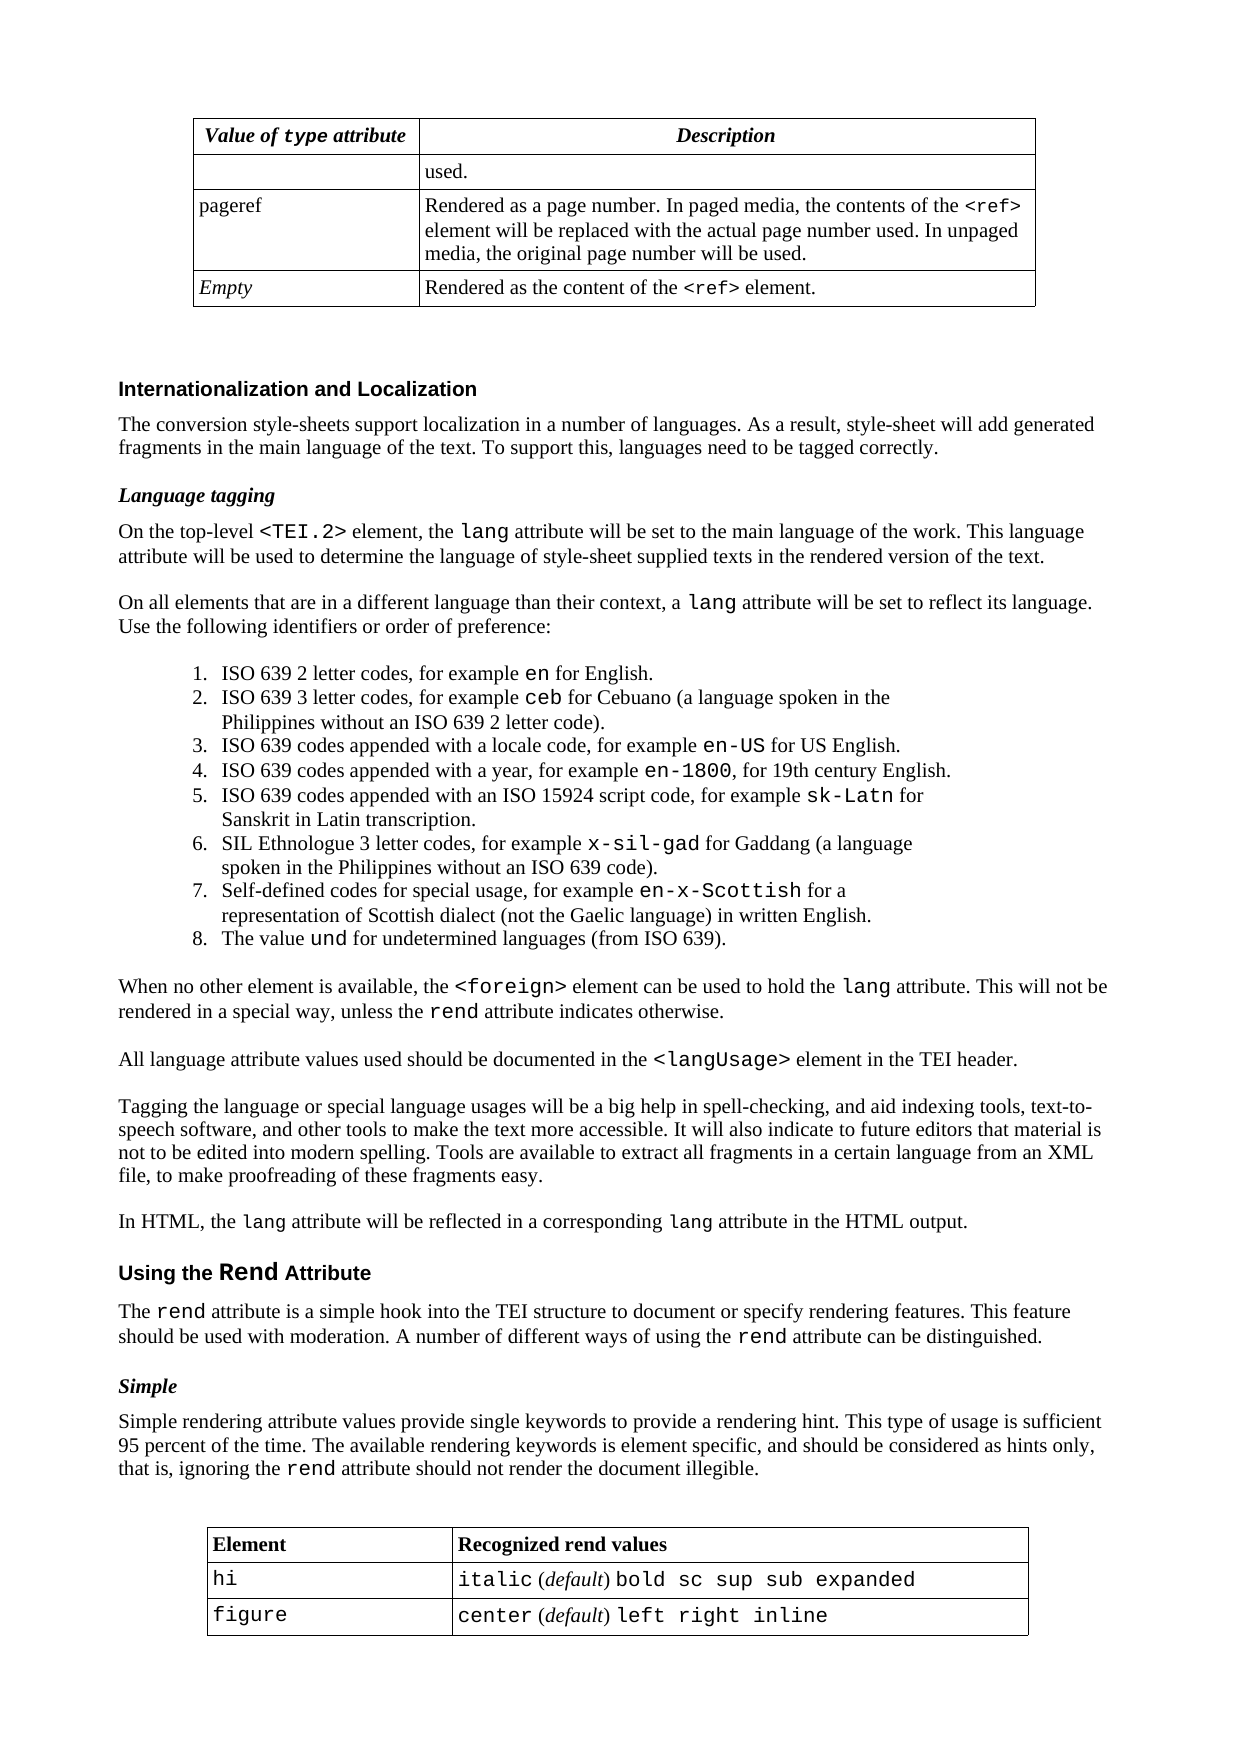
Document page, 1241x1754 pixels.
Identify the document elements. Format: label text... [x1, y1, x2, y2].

list The value und for undetermined languages (from ISO 639). [192, 927, 968, 952]
text The conversion style-sheets support localization in a number of languages. As a result, style-sheet will add generated fragments in the main language of the text. To support this, languages need to be tagged correctly. [118, 413, 1122, 459]
text All language attribute values used should be documented in the <langUsage> element in the TEI header. [118, 1047, 1122, 1072]
table_cell used. [420, 155, 1035, 189]
text Tagging the language or special language usages will be a big help in spell-checking, and aid indexing tools, text-to-speech software, and other tools to make the text more accessible. It will also indicate to future editors that material is not to be edited into modern spelling. Tools are available to extract all fragments in a certain language from an XML file, to make proofreading of these fragments easy. [118, 1095, 1122, 1187]
subtitle Simple [118, 1375, 1122, 1398]
subtitle Internationalization and Localization [118, 377, 1122, 401]
text When no other element is available, the <foreign> element can be used to hold the lang attribute. This will not be rendered in a special way, unless the rend attribute indicates otherwise. [118, 975, 1122, 1024]
text The rend attribute is a simple hook into the TEI structure to document or specify rendering features. This feature should be used with moderation. A number of different ways of using the rend attribute can be distinguished. [118, 1300, 1122, 1350]
table_cell Rendered as the content of the <ref> element. [420, 271, 1035, 306]
list ISO 639 2 letter codes, for example en for English. [192, 661, 968, 686]
table_cell hi [208, 1563, 452, 1598]
table_header Recognized rend values [453, 1528, 1028, 1562]
list ISO 639 codes appended with a locale code, for example en-US for US English. [192, 734, 968, 759]
table_header Value of type attribute [194, 119, 419, 154]
table_cell center (default) left right inline [453, 1599, 1028, 1635]
subtitle Using the Rend Attribute [118, 1259, 1122, 1288]
text On all elements that are in a different language than their context, a lang attribute will be set to reflect its language. Use the following identifiers or order of preference: [118, 591, 1122, 638]
table_header Description [420, 119, 1035, 154]
list Self-defined codes for special usage, for example en-x-Scottish for a representation of Scottish dialect (not the Gaelic language) in written English. [192, 879, 968, 927]
list ISO 639 codes appended with a year, for example en-1800, for 19th century English. [192, 759, 968, 783]
table_cell italic (default) bold sc sup sub expanded [453, 1563, 1028, 1598]
subtitle Language tagging [118, 484, 1122, 507]
text Simple rendering attribute values provide single keywords to provide a rendering hint. This type of usage is sufficient 95 percent of the time. The available rendering keywords is element specific, and should be considered as hints only, that is, ignoring the rend attribute should not render the document illegible. [118, 1410, 1122, 1481]
text In HTML, the lang attribute will be reflected in a corresponding lang attribute in the HTML output. [118, 1210, 1122, 1234]
table_cell figure [208, 1599, 452, 1635]
table_cell [194, 155, 419, 189]
list SIL Ethnologue 3 letter codes, for example x-sil-gad for Gaddang (a language spoken in the Philippines without an ISO 639 code). [192, 831, 968, 879]
table_header Element [208, 1528, 452, 1562]
list ISO 639 3 letter codes, for example ceb for Cebuano (a language spoken in the Philippines without an ISO 639 2 letter code). [192, 686, 968, 734]
table_cell Empty [194, 271, 419, 306]
table_cell Rendered as a page number. In paged media, the contents of the <ref> element will be replaced with the actual page number used. In unpaged media, the original page number will be used. [420, 190, 1035, 270]
list ISO 639 codes appended with an ISO 15924 script code, for example sk-Latn for Sanskrit in Latin transcription. [192, 783, 968, 831]
text On the top-level <TEI.2> element, the lang attribute will be set to the main language of the work. This language attribute will be used to determine the language of style-sheet supplied texts in the rendered version of the text. [118, 520, 1122, 567]
table_cell pageref [194, 190, 419, 270]
